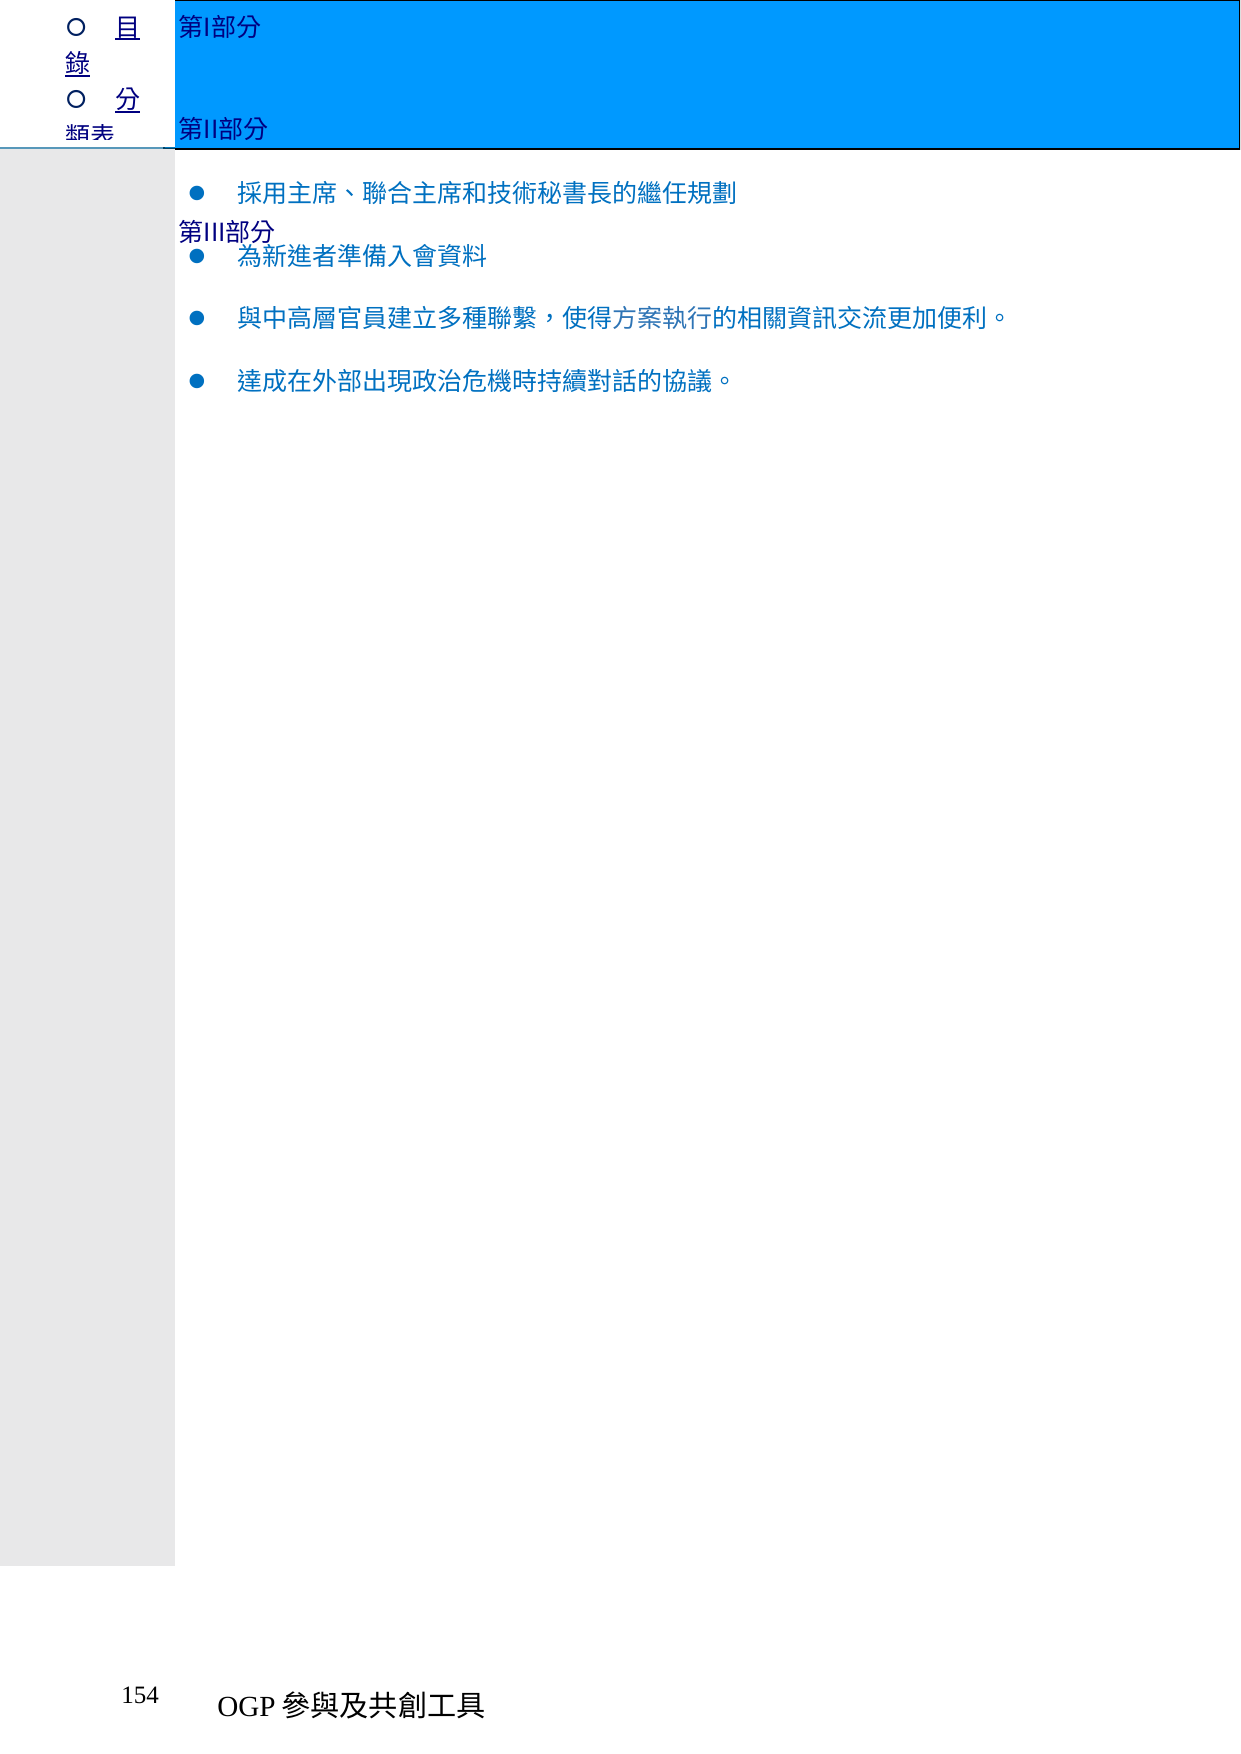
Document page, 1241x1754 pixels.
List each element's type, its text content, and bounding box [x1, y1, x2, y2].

list 為新進者準備入會資料 [187, 212, 1053, 275]
list 與中高層官員建立多種聯繫，使得方案執行的相關資訊交流更加便利。 [187, 275, 1053, 337]
list 達成在外部出現政治危機時持續對話的協議。 [187, 337, 1053, 400]
list 採用主席、聯合主席和技術秘書長的繼任規劃 [187, 150, 1053, 212]
